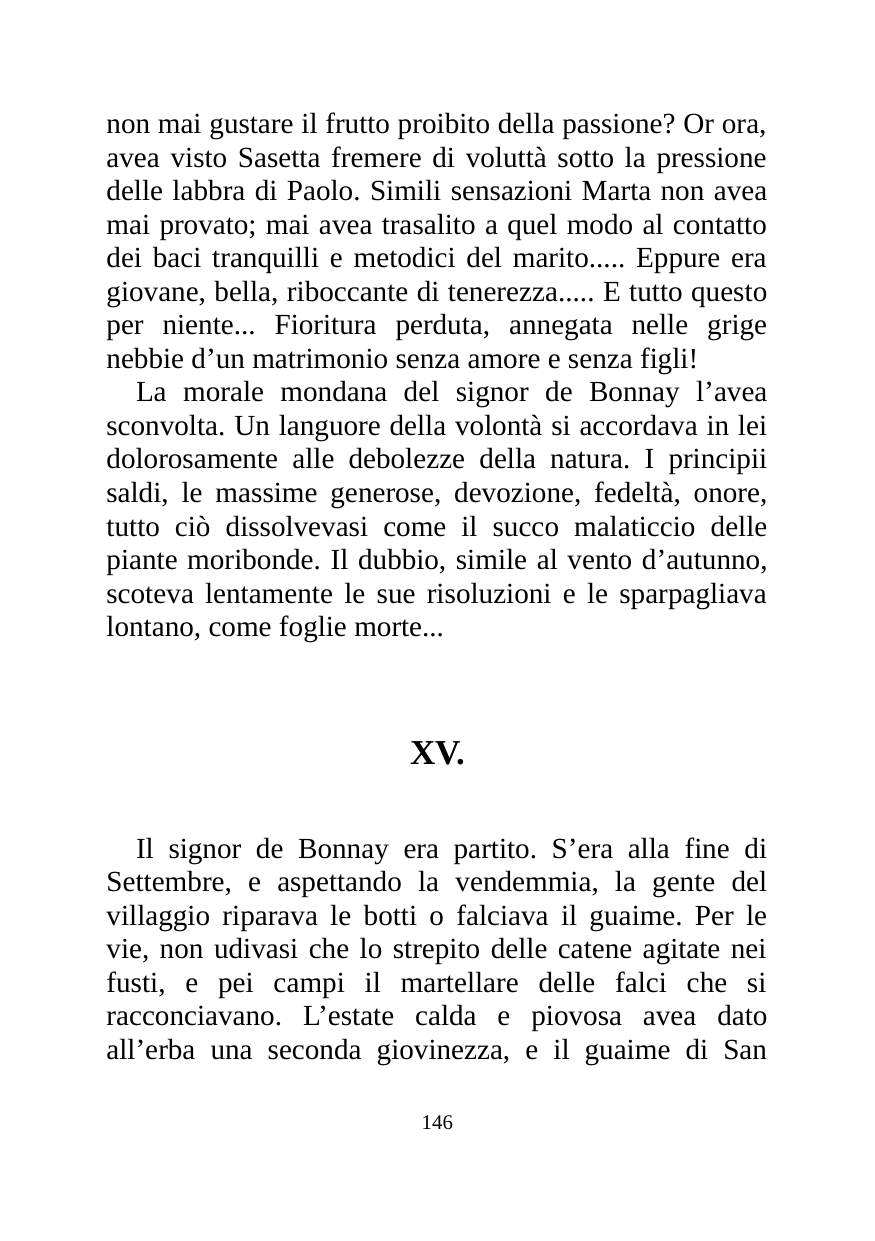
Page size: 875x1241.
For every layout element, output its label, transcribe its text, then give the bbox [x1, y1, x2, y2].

subtitle XV. [106, 731, 768, 772]
text La morale mondana del signor de Bonnay l’avea sconvolta. Un languore della volontà si accordava in lei dolorosamente alle debolezze della natura. I principii saldi, le massime generose, devozione, fedeltà, onore, tutto ciò dissolvevasi come il succo malaticcio delle piante moribonde. Il dubbio, simile al vento d’autunno, scoteva lentamente le sue risoluzioni e le sparpagliava lontano, come foglie morte... [106, 374, 768, 643]
text Il signor de Bonnay era partito. S’era alla fine di Settembre, e aspettando la vendemmia, la gente del villaggio riparava le botti o falciava il guaime. Per le vie, non udivasi che lo strepito delle catene agitate nei fusti, e pei campi il martellare delle falci che si racconciavano. L’estate calda e piovosa avea dato all’erba una seconda giovinezza, e il guaime di San [106, 831, 768, 1066]
text non mai gustare il frutto proibito della passione? Or ora, avea visto Sasetta fremere di voluttà sotto la pressione delle labbra di Paolo. Simili sensazioni Marta non avea mai provato; mai avea trasalito a quel modo al contatto dei baci tranquilli e metodici del marito..... Eppure era giovane, bella, riboccante di tenerezza..... E tutto questo per niente... Fioritura perduta, annegata nelle grige nebbie d’un matrimonio senza amore e senza figli! [106, 106, 768, 374]
